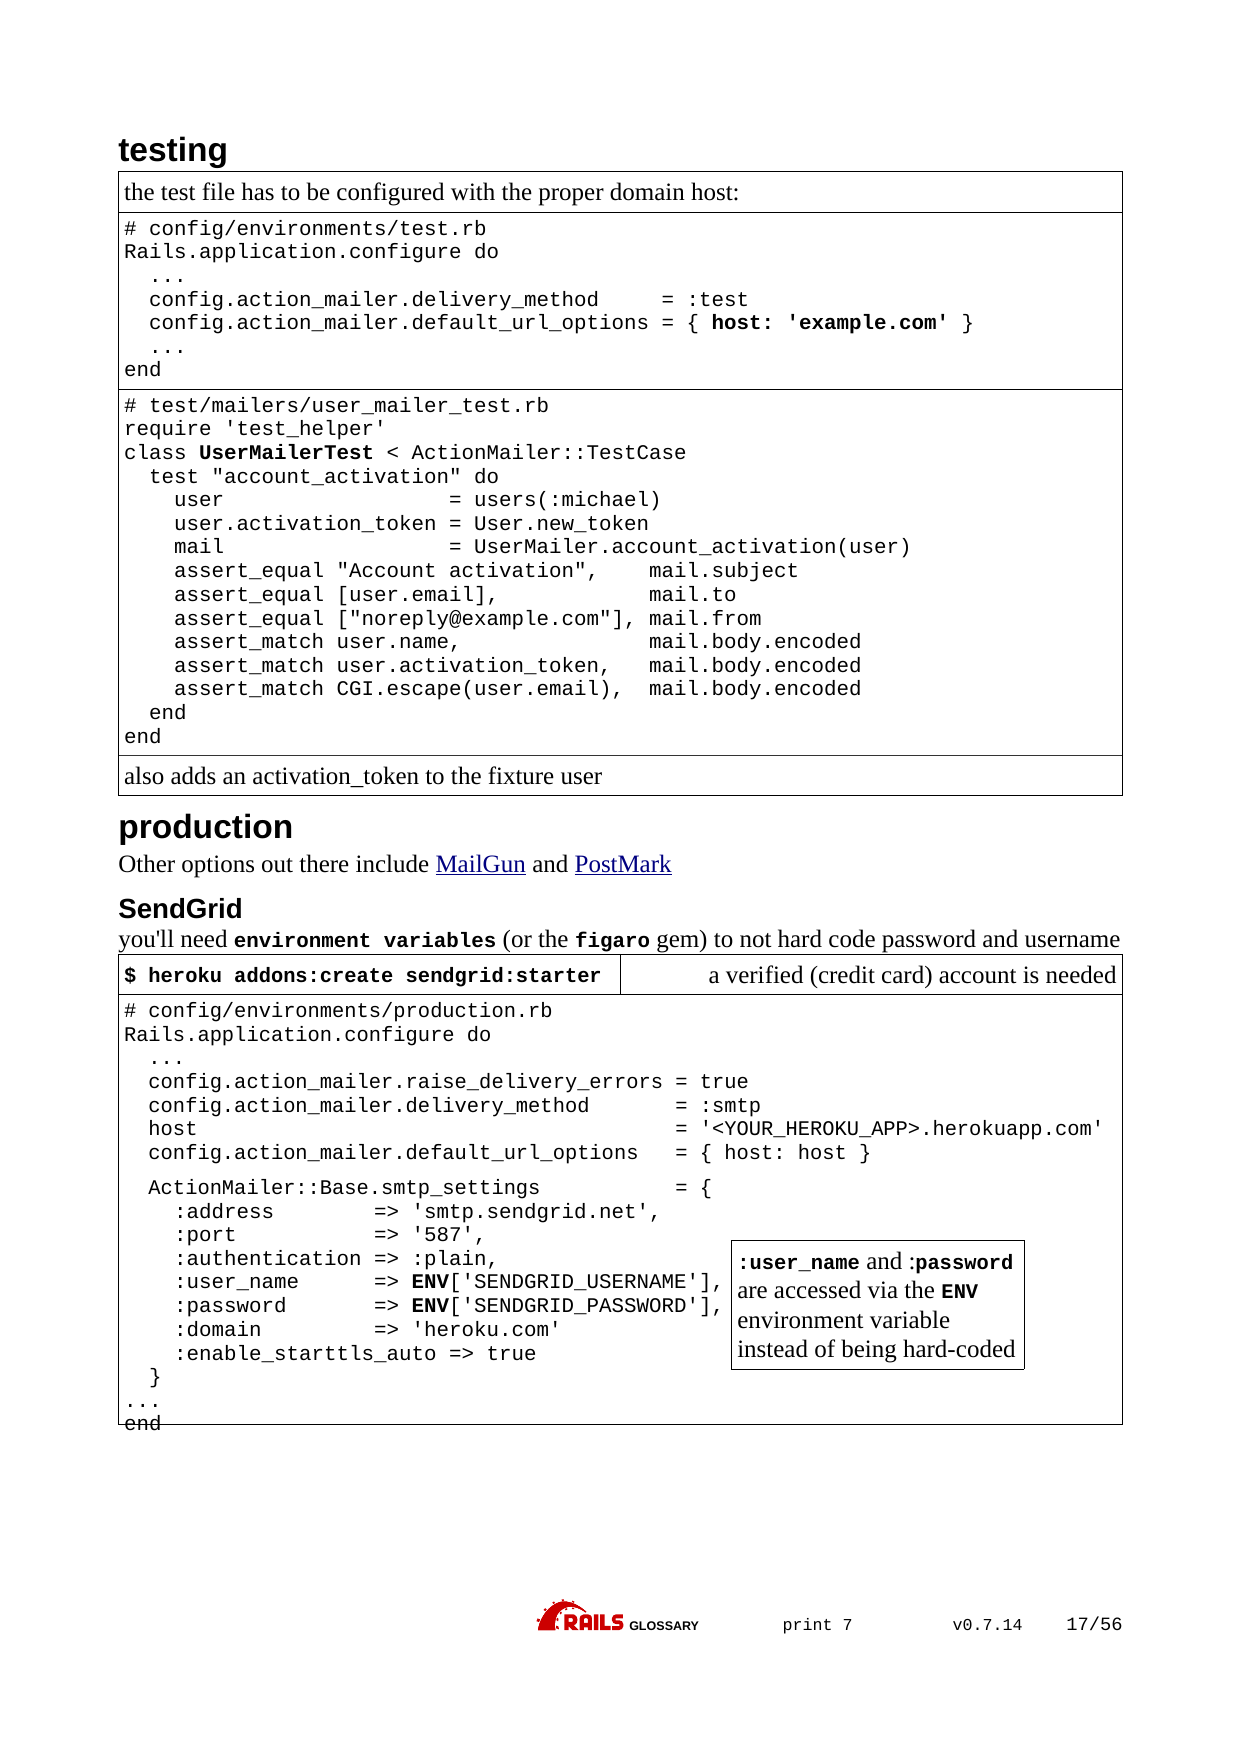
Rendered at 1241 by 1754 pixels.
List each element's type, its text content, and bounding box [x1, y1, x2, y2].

text you'll need environment variables (or the figaro gem) to not hard code password and username [118, 924, 1122, 954]
table_cell :user_name and :password are accessed via the ENV environment variable instead of being hard-coded [732, 1241, 1024, 1368]
table_cell # config/environments/production.rb Rails.application.configure do ... config.action_mailer.raise_delivery_errors = true config.action_mailer.delivery_method = :smtp host = '<YOUR_HEROKU_APP>.herokuapp.com' config.action_mailer.default_url_options = { host: host } [119, 995, 1122, 1171]
subtitle production [118, 807, 1122, 846]
table_header the test file has to be configured with the proper domain host: [119, 172, 1122, 212]
table_cell # config/environments/test.rb Rails.application.configure do ... config.action_mailer.delivery_method = :test config.action_mailer.default_url_options = { host: 'example.com' } ... end [119, 213, 1122, 389]
subtitle SendGrid [118, 892, 1122, 924]
text Other options out there include MailGun and PostMark [118, 849, 1122, 878]
table_header $ heroku addons:create sendgrid:starter [119, 955, 620, 994]
table_cell [1024, 1171, 1122, 1424]
table_header a verified (credit card) account is needed [621, 955, 1122, 994]
table_cell [731, 1171, 1024, 1240]
table_cell # test/mailers/user_mailer_test.rb require 'test_helper' class UserMailerTest < ActionMailer::TestCase test "account_activation" do user = users(:michael) user.activation_token = User.new_token mail = UserMailer.account_activation(user) assert_equal "Account activation", mail.subject assert_equal [user.email], mail.to assert_equal ["noreply@example.com"], mail.from assert_match user.name, mail.body.encoded assert_match user.activation_token, mail.body.encoded assert_match CGI.escape(user.email), mail.body.encoded end end [119, 390, 1122, 755]
table_cell ActionMailer::Base.smtp_settings = { :address => 'smtp.sendgrid.net', :port => '587', :authentication => :plain, :user_name => ENV['SENDGRID_USERNAME'], :password => ENV['SENDGRID_PASSWORD'], :domain => 'heroku.com' :enable_starttls_auto => true } ... end [119, 1171, 731, 1424]
table_cell also adds an activation_token to the fixture user [119, 756, 1122, 795]
subtitle testing [118, 130, 1122, 168]
table_cell [731, 1370, 1024, 1424]
